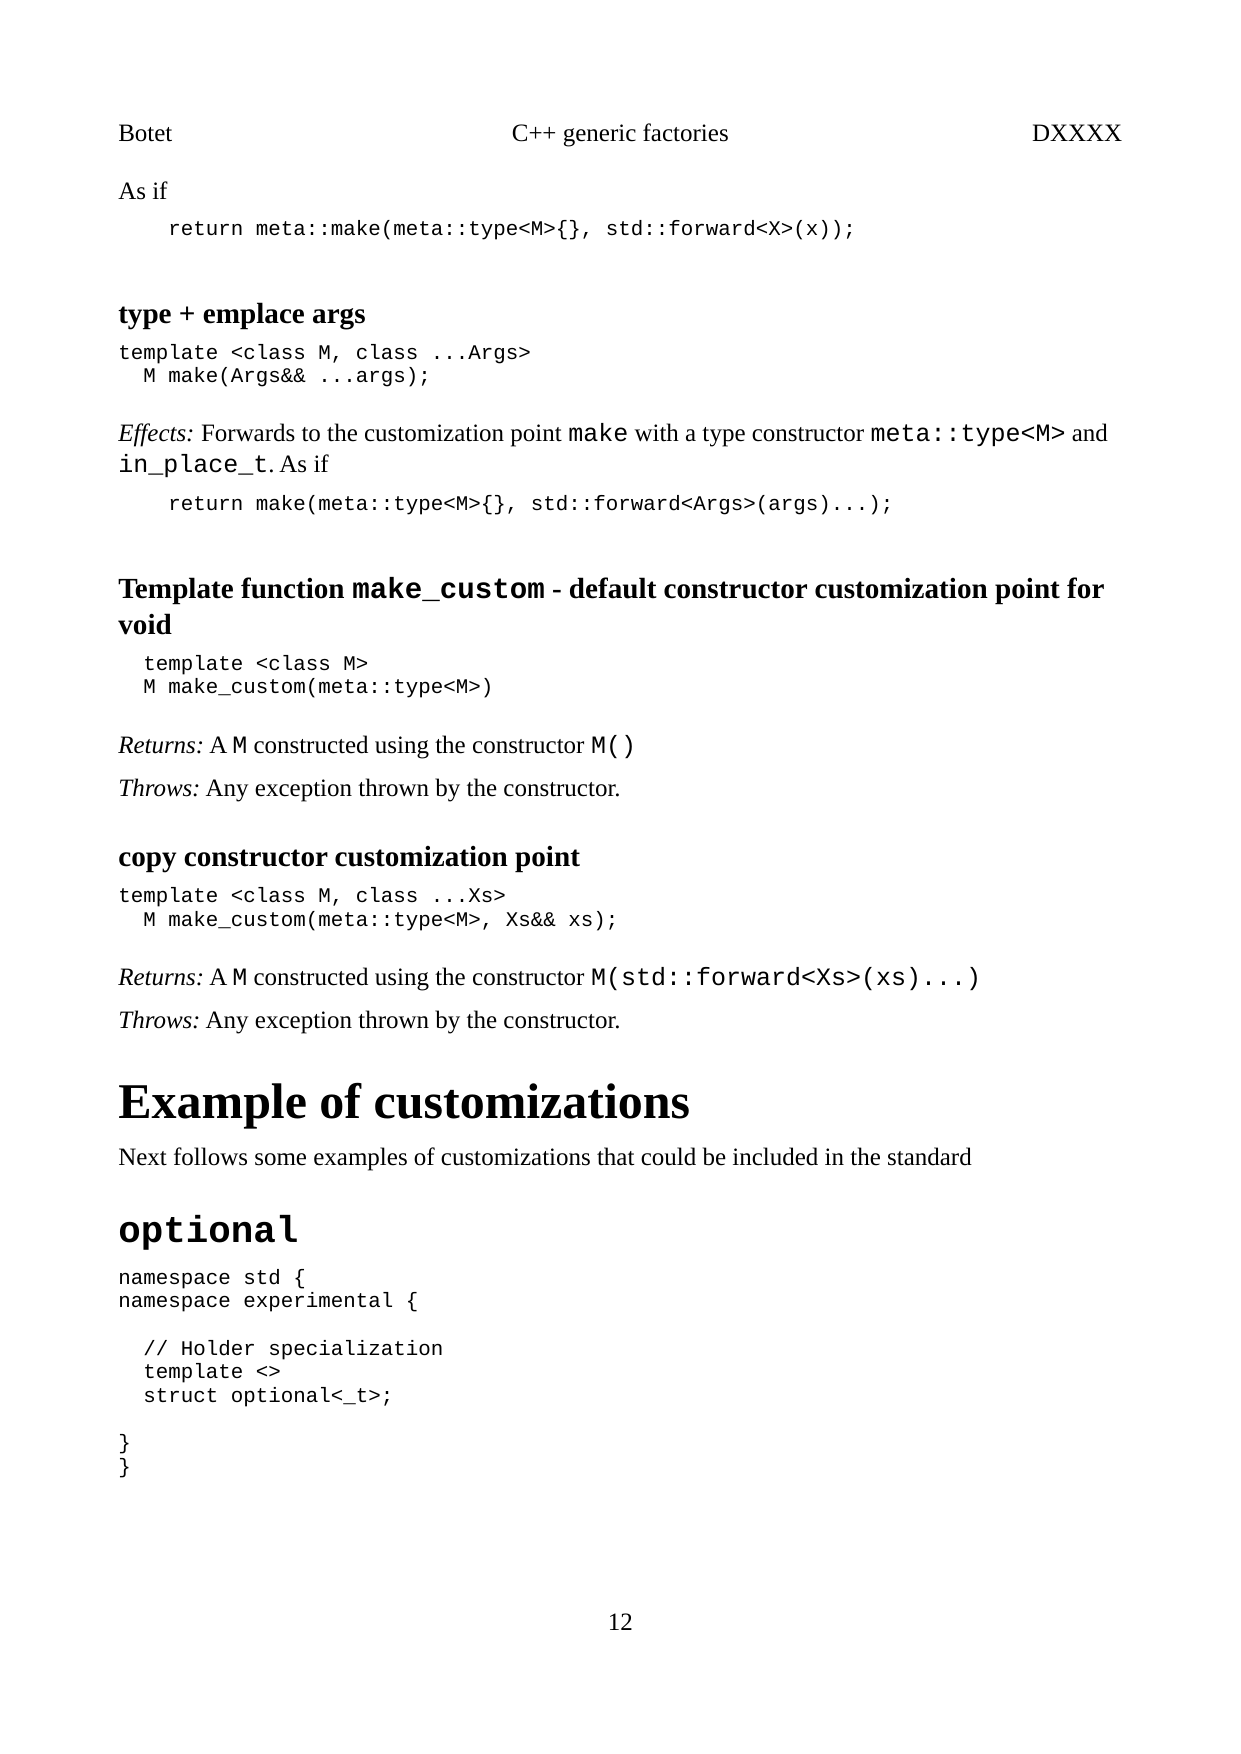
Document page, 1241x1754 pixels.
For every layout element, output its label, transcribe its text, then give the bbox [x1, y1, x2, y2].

subtitle type + emplace args [118, 296, 1122, 329]
text // Holder specialization [118, 1338, 1122, 1361]
subtitle optional [118, 1208, 1122, 1254]
text Next follows some examples of customizations that could be included in the standard [118, 1142, 1122, 1170]
text Throws: Any exception thrown by the constructor. [118, 1005, 1122, 1034]
text struct optional<_t>; [118, 1385, 1122, 1408]
text } [118, 1456, 1122, 1479]
subtitle Example of customizations [118, 1072, 1122, 1129]
text Throws: Any exception thrown by the constructor. [118, 773, 1122, 802]
text template <class M, class ...Xs> [118, 885, 1122, 909]
subtitle copy constructor customization point [118, 839, 1122, 873]
text As if [118, 176, 1122, 205]
text return meta::make(meta::type<M>{}, std::forward<X>(x)); [118, 218, 1122, 241]
text M make_custom(meta::type<M>, Xs&& xs); [118, 909, 1122, 933]
text template <class M> [118, 653, 1122, 677]
text Effects: Forwards to the customization point make with a type constructor meta::type<M> and in_place_t. As if [118, 418, 1122, 480]
text namespace experimental { [118, 1290, 1122, 1314]
subtitle Template function make_custom - default constructor customization point for void [118, 571, 1122, 640]
text template <> [118, 1361, 1122, 1385]
text return make(meta::type<M>{}, std::forward<Args>(args)...); [118, 493, 1122, 516]
text template <class M, class ...Args> [118, 342, 1122, 365]
text namespace std { [118, 1267, 1122, 1290]
text M make(Args&& ...args); [118, 365, 1122, 389]
text M make_custom(meta::type<M>) [118, 677, 1122, 700]
text } [118, 1432, 1122, 1456]
text Returns: A M constructed using the constructor M(std::forward<Xs>(xs)...) [118, 962, 1122, 993]
text Returns: A M constructed using the constructor M() [118, 730, 1122, 761]
